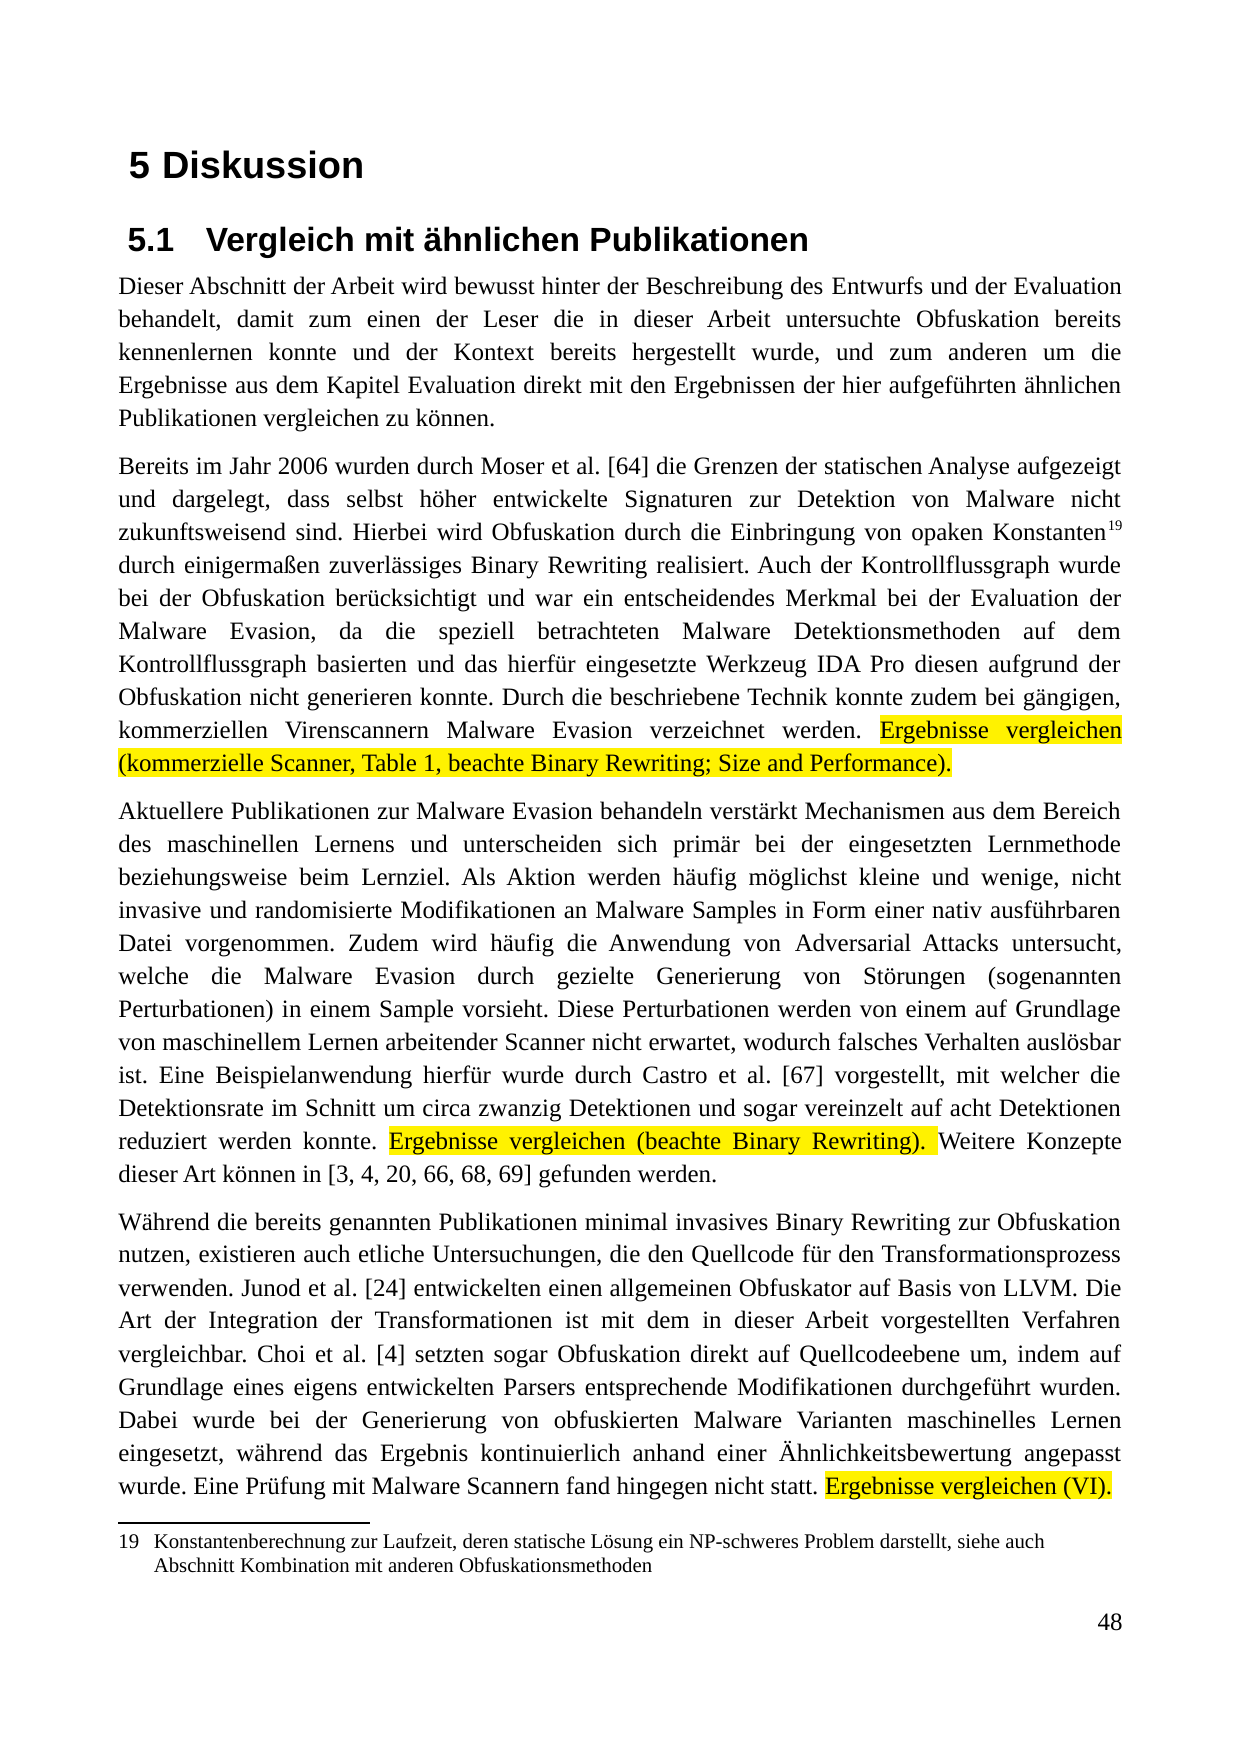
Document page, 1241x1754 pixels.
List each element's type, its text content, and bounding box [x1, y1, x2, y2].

text Aktuellere Publikationen zur Malware Evasion behandeln verstärkt Mechanismen aus dem Bereich des maschinellen Lernens und unterscheiden sich primär bei der eingesetzten Lernmethode beziehungsweise beim Lernziel. Als Aktion werden häufig möglichst kleine und wenige, nicht invasive und randomisierte Modifikationen an Malware Samples in Form einer nativ ausführbaren Datei vorgenommen. Zudem wird häufig die Anwendung von Adversarial Attacks untersucht, welche die Malware Evasion durch gezielte Generierung von Störungen (sogenannten Perturbationen) in einem Sample vorsieht. Diese Perturbationen werden von einem auf Grundlage von maschinellem Lernen arbeitender Scanner nicht erwartet, wodurch falsches Verhalten auslösbar ist. Eine Beispielanwendung hierfür wurde durch Castro et al. [67] vorgestellt, mit welcher die Detektionsrate im Schnitt um circa zwanzig Detektionen und sogar vereinzelt auf acht Detektionen reduziert werden konnte. Ergebnisse vergleichen (beachte Binary Rewriting). Weitere Konzepte dieser Art können in [3, 4, 20, 66, 68, 69] gefunden werden. [118, 796, 1122, 1188]
text Während die bereits genannten Publikationen minimal invasives Binary Rewriting zur Obfuskation nutzen, existieren auch etliche Untersuchungen, die den Quellcode für den Transformationsprozess verwenden. Junod et al. [24] entwickelten einen allgemeinen Obfuskator auf Basis von LLVM. Die Art der Integration der Transformationen ist mit dem in dieser Arbeit vorgestellten Verfahren vergleichbar. Choi et al. [4] setzten sogar Obfuskation direkt auf Quellcodeebene um, indem auf Grundlage eines eigens entwickelten Parsers entsprechende Modifikationen durchgeführt wurden. Dabei wurde bei der Generierung von obfuskierten Malware Varianten maschinelles Lernen eingesetzt, während das Ergebnis kontinuierlich anhand einer Ähnlichkeitsbewertung angepasst wurde. Eine Prüfung mit Malware Scannern fand hingegen nicht statt. Ergebnisse vergleichen (VI). [118, 1207, 1122, 1499]
text Dieser Abschnitt der Arbeit wird bewusst hinter der Beschreibung des Entwurfs und der Evaluation behandelt, damit zum einen der Leser die in dieser Arbeit untersuchte Obfuskation bereits kennenlernen konnte und der Kontext bereits hergestellt wurde, und zum anderen um die Ergebnisse aus dem Kapitel Evaluation direkt mit den Ergebnissen der hier aufgeführten ähnlichen Publikationen vergleichen zu können. [118, 271, 1122, 432]
subtitle Vergleich mit ähnlichen Publikationen [118, 220, 1122, 259]
subtitle Diskussion [118, 143, 1122, 187]
text Bereits im Jahr 2006 wurden durch Moser et al. [64] die Grenzen der statischen Analyse aufgezeigt und dargelegt, dass selbst höher entwickelte Signaturen zur Detektion von Malware nicht zukunftsweisend sind. Hierbei wird Obfuskation durch die Einbringung von opaken Konstanten durch einigermaßen zuverlässiges Binary Rewriting realisiert. Auch der Kontrollflussgraph wurde bei der Obfuskation berücksichtigt und war ein entscheidendes Merkmal bei der Evaluation der Malware Evasion, da die speziell betrachteten Malware Detektionsmethoden auf dem Kontrollflussgraph basierten und das hierfür eingesetzte Werkzeug IDA Pro diesen aufgrund der Obfuskation nicht generieren konnte. Durch die beschriebene Technik konnte zudem bei gängigen, kommerziellen Virenscannern Malware Evasion verzeichnet werden. Ergebnisse vergleichen (kommerzielle Scanner, Table 1, beachte Binary Rewriting; Size and Performance). [118, 451, 1122, 777]
text Konstantenberechnung zur Laufzeit, deren statische Lösung ein NP-schweres Problem darstellt, siehe auch Abschnitt Kombination mit anderen Obfuskationsmethoden [118, 1529, 1122, 1577]
